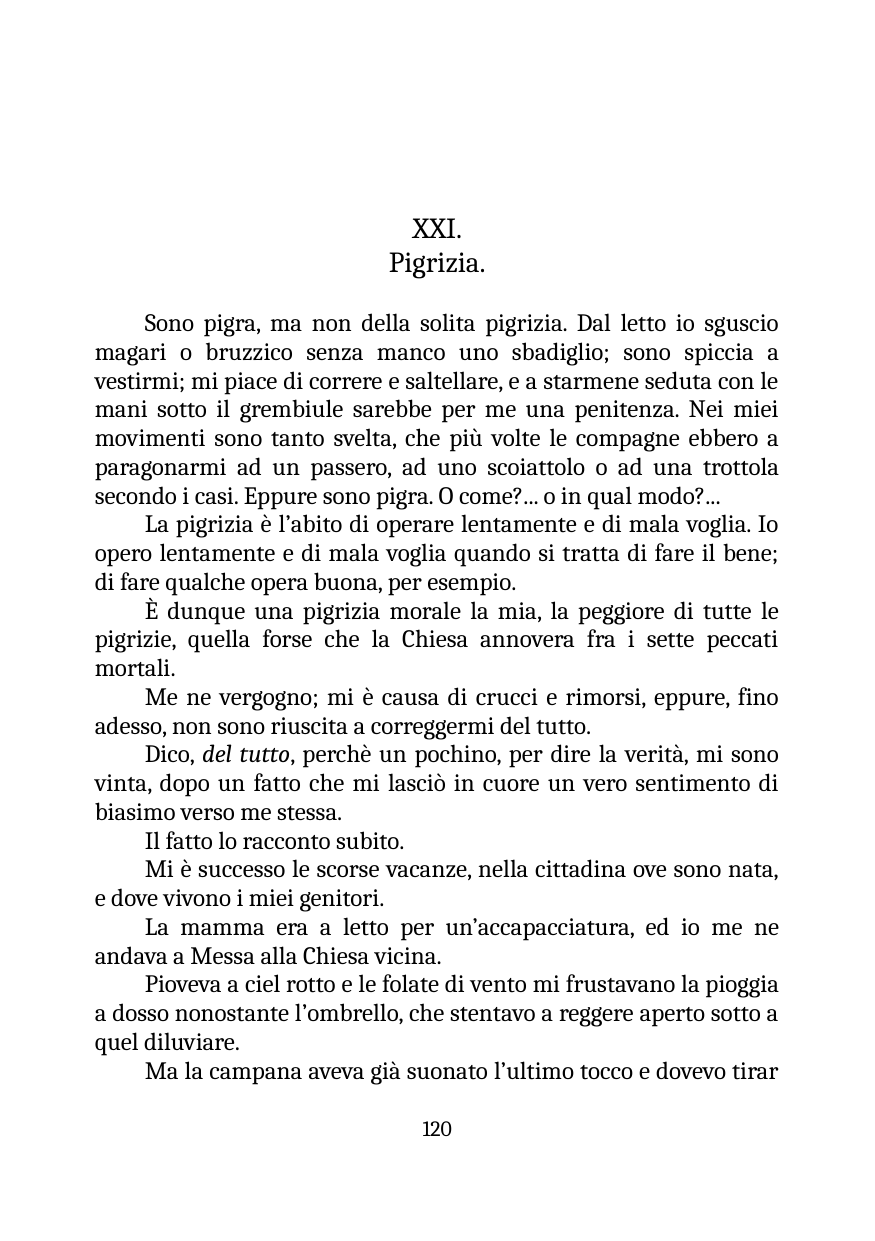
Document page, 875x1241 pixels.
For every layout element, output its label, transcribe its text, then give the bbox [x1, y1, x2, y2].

text Ma la campana aveva già suonato l’ultimo tocco e dovevo tirar [94, 1057, 779, 1085]
text È dunque una pigrizia morale la mia, la peggiore di tutte le pigrizie, quella forse che la Chiesa annovera fra i sette peccati mortali. [94, 597, 779, 683]
text Il fatto lo racconto subito. [94, 827, 779, 855]
text Sono pigra, ma non della solita pigrizia. Dal letto io sguscio magari o bruzzico senza manco uno sbadiglio; sono spiccia a vestirmi; mi piace di correre e saltellare, e a starmene seduta con le mani sotto il grembiule sarebbe per me una penitenza. Nei miei movimenti sono tanto svelta, che più volte le compagne ebbero a paragonarmi ad un passero, ad uno scoiattolo o ad una trottola secondo i casi. Eppure sono pigra. O come?... o in qual modo?... [94, 309, 779, 510]
text Dico, del tutto, perchè un pochino, per dire la verità, mi sono vinta, dopo un fatto che mi lasciò in cuore un vero sentimento di biasimo verso me stessa. [94, 740, 779, 827]
text Pioveva a ciel rotto e le folate di vento mi frustavano la pioggia a dosso nonostante l’ombrello, che stentavo a reggere aperto sotto a quel diluviare. [94, 970, 779, 1057]
text Me ne vergogno; mi è causa di crucci e rimorsi, eppure, fino adesso, non sono riuscita a correggermi del tutto. [94, 683, 779, 740]
text La mamma era a letto per un’accapacciatura, ed io me ne andava a Messa alla Chiesa vicina. [94, 913, 779, 970]
text Mi è successo le scorse vacanze, nella cittadina ove sono nata, e dove vivono i miei genitori. [94, 855, 779, 913]
subtitle XXI. Pigrizia. [94, 213, 779, 280]
text La pigrizia è l’abito di operare lentamente e di mala voglia. Io opero lentamente e di mala voglia quando si tratta di fare il bene; di fare qualche opera buona, per esempio. [94, 510, 779, 597]
